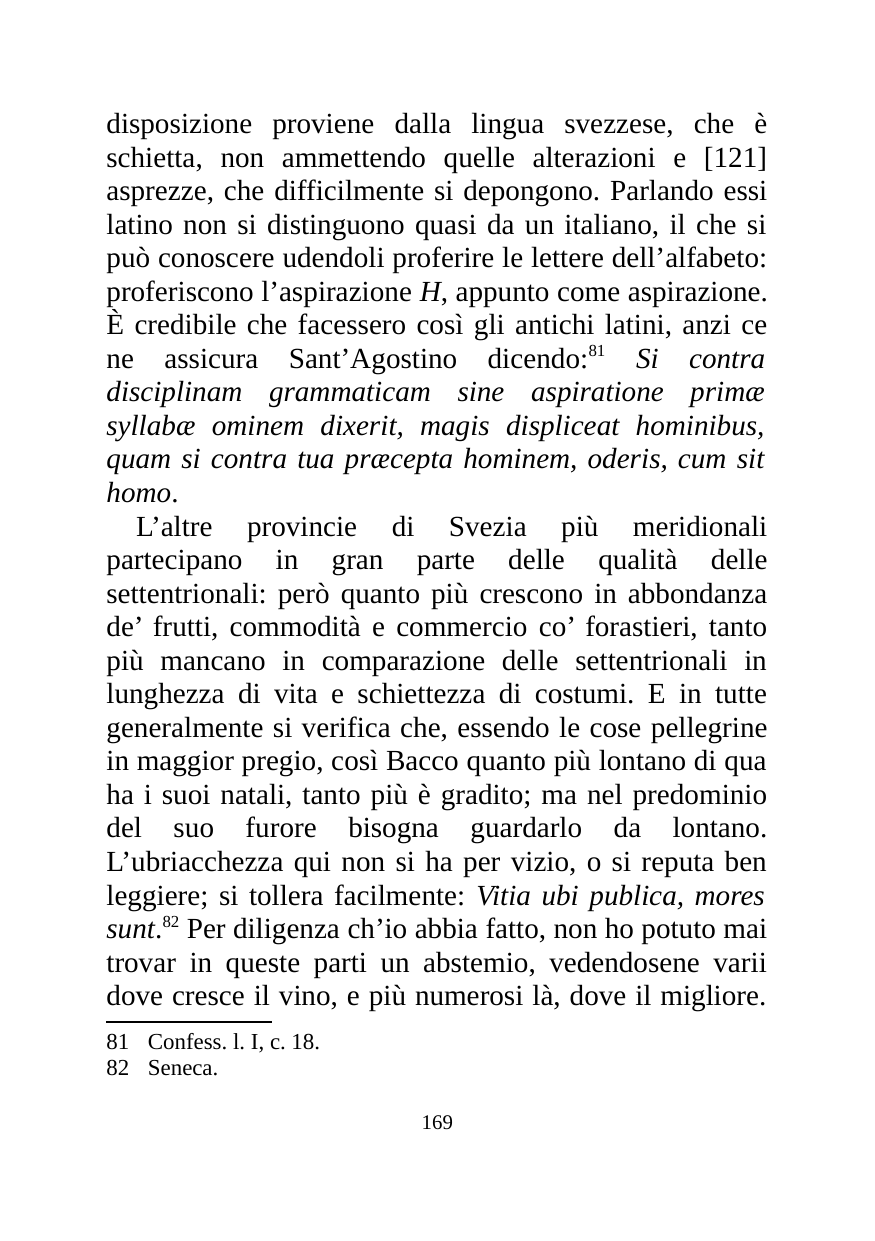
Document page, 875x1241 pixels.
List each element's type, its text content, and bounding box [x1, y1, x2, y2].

text Confess. l. I, c. 18. [106, 1028, 768, 1054]
text disposizione proviene dalla lingua svezzese, che è schietta, non ammettendo quelle alterazioni e [121] asprezze, che difficilmente si depongono. Parlando essi latino non si distinguono quasi da un italiano, il che si può conoscere udendoli proferire le lettere dell’alfabeto: proferiscono l’aspirazione H, appunto come aspirazione. È credibile che facessero così gli antichi latini, anzi ce ne assicura Sant’Agostino dicendo: Si contra disciplinam grammaticam sine aspiratione primæ syllabæ ominem dixerit, magis displiceat hominibus, quam si contra tua præcepta hominem, oderis, cum sit homo. [106, 106, 768, 509]
text Seneca. [106, 1054, 768, 1080]
text L’altre provincie di Svezia più meridionali partecipano in gran parte delle qualità delle settentrionali: però quanto più crescono in abbondanza de’ frutti, commodità e commercio co’ forastieri, tanto più mancano in comparazione delle settentrionali in lunghezza di vita e schiettezza di costumi. E in tutte generalmente si verifica che, essendo le cose pellegrine in maggior pregio, così Bacco quanto più lontano di qua ha i suoi natali, tanto più è gradito; ma nel predominio del suo furore bisogna guardarlo da lontano. L’ubriacchezza qui non si ha per vizio, o si reputa ben leggiere; si tollera facilmente: Vitia ubi publica, mores sunt. Per diligenza ch’io abbia fatto, non ho potuto mai trovar in queste parti un abstemio, vedendosene varii dove cresce il vino, e più numerosi là, dove il migliore. [106, 509, 768, 1012]
